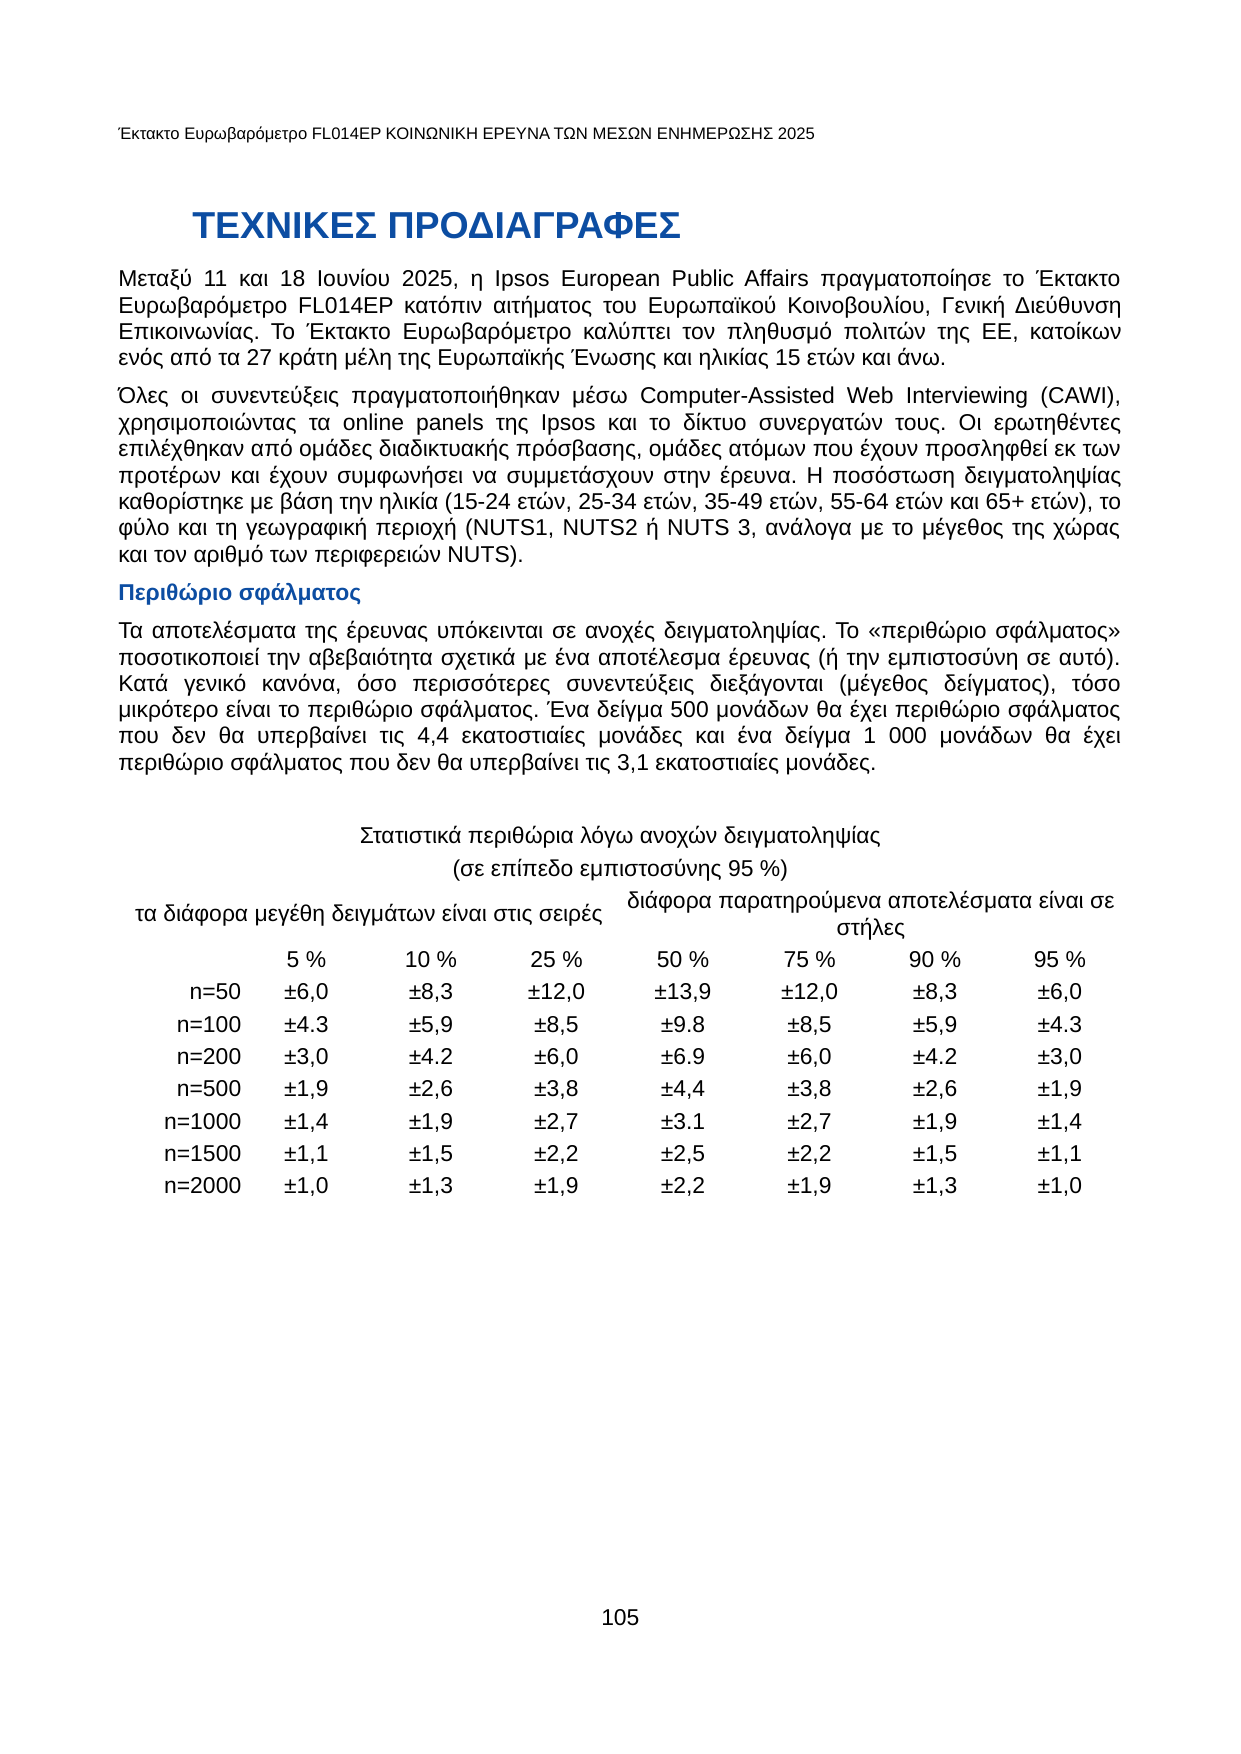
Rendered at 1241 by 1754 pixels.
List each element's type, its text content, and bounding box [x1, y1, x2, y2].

table_cell ±5,9 [368, 1008, 493, 1040]
table_cell ±12,0 [493, 975, 619, 1007]
table_cell [118, 943, 244, 975]
table_cell ±4.3 [244, 1008, 368, 1040]
table_cell 90 % [873, 943, 997, 975]
table_cell ±1,0 [244, 1170, 368, 1202]
table_cell ±1,4 [244, 1105, 368, 1137]
table_cell 5 % [244, 943, 368, 975]
table_cell ±1,9 [493, 1170, 619, 1202]
table_cell ±1,9 [997, 1072, 1122, 1105]
table_cell ±1,5 [368, 1137, 493, 1169]
table_cell 25 % [493, 943, 619, 975]
table_cell 50 % [620, 943, 746, 975]
table_cell 10 % [368, 943, 493, 975]
table_cell ±2,2 [493, 1137, 619, 1169]
table_cell n=50 [118, 975, 244, 1007]
table_cell ±4.2 [873, 1040, 997, 1072]
table_cell ±1,9 [746, 1170, 873, 1202]
table_cell ±1,3 [873, 1170, 997, 1202]
table_cell n=500 [118, 1072, 244, 1105]
table_cell ±6,0 [746, 1040, 873, 1072]
table_cell ±2,7 [493, 1105, 619, 1137]
table_cell ±3,0 [997, 1040, 1122, 1072]
table_cell n=1500 [118, 1137, 244, 1169]
table_cell ±1,9 [244, 1072, 368, 1105]
text Όλες οι συνεντεύξεις πραγματοποιήθηκαν μέσω Computer-Assisted Web Interviewing (CAWI), χρησιμοποιώντας τα online panels της Ipsos και το δίκτυο συνεργατών τους. Οι ερωτηθέντες επιλέχθηκαν από ομάδες διαδικτυακής πρόσβασης, ομάδες ατόμων που έχουν προσληφθεί εκ των προτέρων και έχουν συμφωνήσει να συμμετάσχουν στην έρευνα. Η ποσόστωση δειγματοληψίας καθορίστηκε με βάση την ηλικία (15-24 ετών, 25-34 ετών, 35-49 ετών, 55-64 ετών και 65+ ετών), το φύλο και τη γεωγραφική περιοχή (NUTS1, NUTS2 ή NUTS 3, ανάλογα με το μέγεθος της χώρας και τον αριθμό των περιφερειών NUTS). [118, 382, 1122, 567]
table_cell ±1,4 [997, 1105, 1122, 1137]
table_cell n=1000 [118, 1105, 244, 1137]
table_cell 75 % [746, 943, 873, 975]
table_cell ±13,9 [620, 975, 746, 1007]
table_cell ±1,9 [873, 1105, 997, 1137]
table_cell ±3.1 [620, 1105, 746, 1137]
subtitle ΤΕΧΝΙΚΕΣ ΠΡΟΔΙΑΓΡΑΦΕΣ [118, 204, 1122, 247]
table_cell 95 % [997, 943, 1122, 975]
table_cell ±9.8 [620, 1008, 746, 1040]
table_cell ±2,7 [746, 1105, 873, 1137]
table_cell ±8,3 [368, 975, 493, 1007]
table_cell ±2,5 [620, 1137, 746, 1169]
table_cell ±1,1 [244, 1137, 368, 1169]
table_cell ±4,4 [620, 1072, 746, 1105]
table_cell ±6.9 [620, 1040, 746, 1072]
table_cell ±3,8 [746, 1072, 873, 1105]
table_cell ±2,2 [620, 1170, 746, 1202]
table_cell ±1,0 [997, 1170, 1122, 1202]
table_cell ±3,0 [244, 1040, 368, 1072]
text Περιθώριο σφάλματος [118, 579, 1122, 605]
table_cell ±2,2 [746, 1137, 873, 1169]
table_cell ±4.3 [997, 1008, 1122, 1040]
table_cell ±4.2 [368, 1040, 493, 1072]
table_cell ±6,0 [997, 975, 1122, 1007]
table_cell ±2,6 [368, 1072, 493, 1105]
table_cell τα διάφορα μεγέθη δειγμάτων είναι στις σειρές [118, 884, 619, 943]
table_cell ±6,0 [493, 1040, 619, 1072]
table_cell (σε επίπεδο εμπιστοσύνης 95 %) [118, 852, 1122, 884]
table_cell ±8,5 [746, 1008, 873, 1040]
table_cell ±1,1 [997, 1137, 1122, 1169]
table_cell ±12,0 [746, 975, 873, 1007]
table_cell n=2000 [118, 1170, 244, 1202]
table_cell n=200 [118, 1040, 244, 1072]
table_cell ±5,9 [873, 1008, 997, 1040]
text Τα αποτελέσματα της έρευνας υπόκεινται σε ανοχές δειγματοληψίας. Το «περιθώριο σφάλματος» ποσοτικοποιεί την αβεβαιότητα σχετικά με ένα αποτέλεσμα έρευνας (ή την εμπιστοσύνη σε αυτό). Κατά γενικό κανόνα, όσο περισσότερες συνεντεύξεις διεξάγονται (μέγεθος δείγματος), τόσο μικρότερο είναι το περιθώριο σφάλματος. Ένα δείγμα 500 μονάδων θα έχει περιθώριο σφάλματος που δεν θα υπερβαίνει τις 4,4 εκατοστιαίες μονάδες και ένα δείγμα 1 000 μονάδων θα έχει περιθώριο σφάλματος που δεν θα υπερβαίνει τις 3,1 εκατοστιαίες μονάδες. [118, 617, 1122, 775]
table_cell ±1,9 [368, 1105, 493, 1137]
text Μεταξύ 11 και 18 Ιουνίου 2025, η Ipsos European Public Affairs πραγματοποίησε το Έκτακτο Ευρωβαρόμετρο FL014EP κατόπιν αιτήματος του Ευρωπαϊκού Κοινοβουλίου, Γενική Διεύθυνση Επικοινωνίας. Το Έκτακτο Ευρωβαρόμετρο καλύπτει τον πληθυσμό πολιτών της ΕΕ, κατοίκων ενός από τα 27 κράτη μέλη της Ευρωπαϊκής Ένωσης και ηλικίας 15 ετών και άνω. [118, 265, 1122, 371]
table_header Στατιστικά περιθώρια λόγω ανοχών δειγματοληψίας [118, 819, 1122, 852]
table_cell διάφορα παρατηρούμενα αποτελέσματα είναι σε στήλες [620, 884, 1122, 943]
table_cell ±3,8 [493, 1072, 619, 1105]
table_cell ±8,3 [873, 975, 997, 1007]
table_cell ±1,5 [873, 1137, 997, 1169]
table_cell ±2,6 [873, 1072, 997, 1105]
table_cell ±8,5 [493, 1008, 619, 1040]
table_cell ±1,3 [368, 1170, 493, 1202]
table_cell n=100 [118, 1008, 244, 1040]
table_cell ±6,0 [244, 975, 368, 1007]
